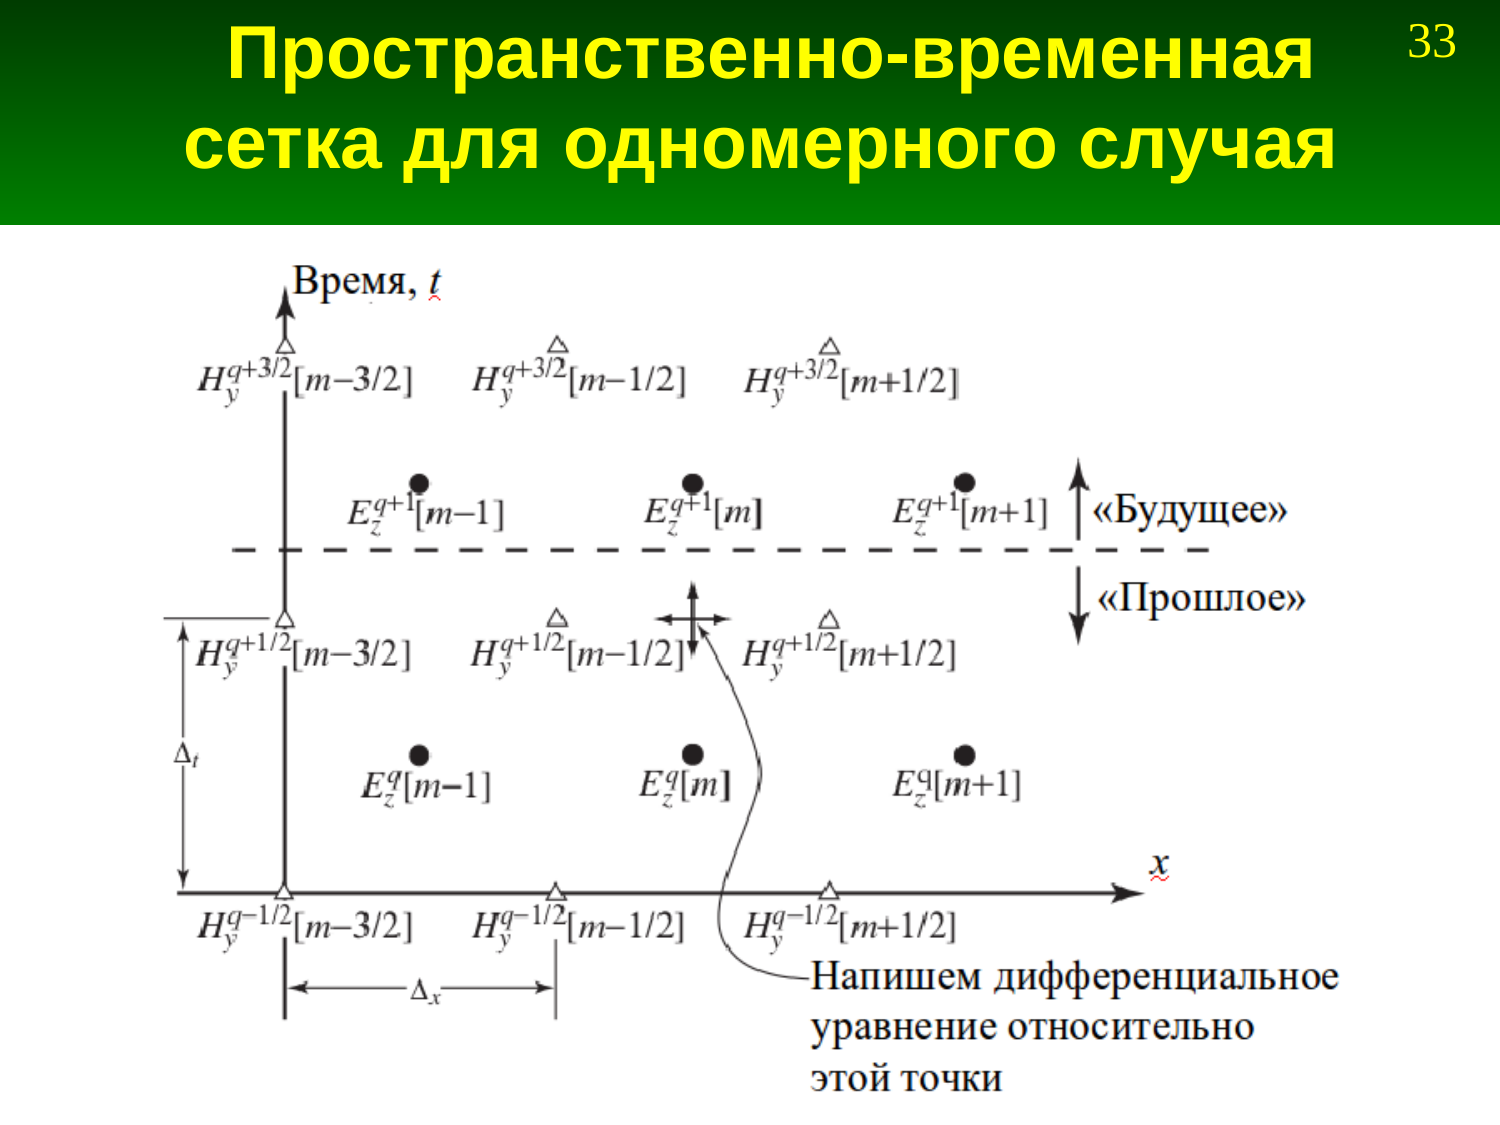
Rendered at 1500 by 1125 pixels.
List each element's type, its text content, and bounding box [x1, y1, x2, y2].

picture [149, 244, 1351, 1103]
title Пространственно-временная сетка для одномерного случая [123, 0, 1399, 192]
